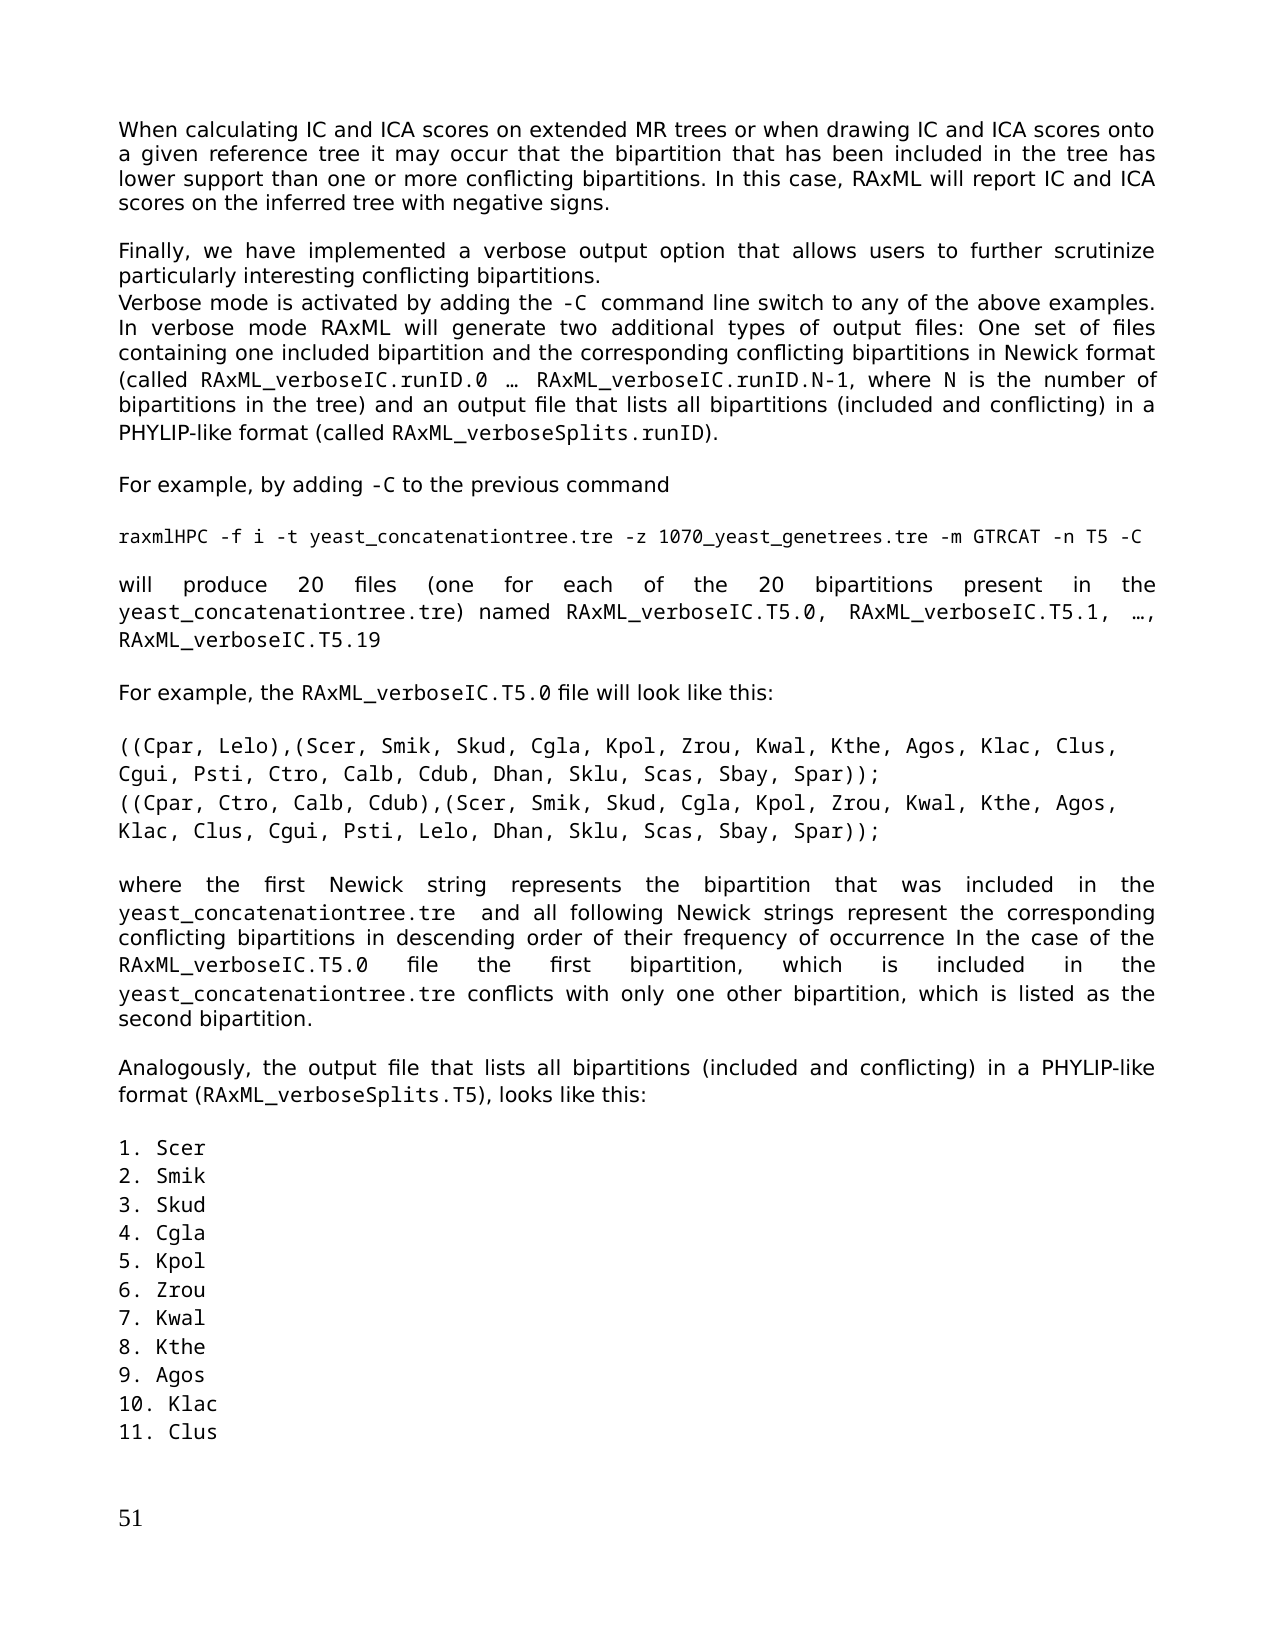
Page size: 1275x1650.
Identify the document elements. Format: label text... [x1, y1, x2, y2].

text 7. Kwal [118, 1303, 1157, 1332]
text 5. Kpol [118, 1247, 1157, 1275]
text raxmlHPC -f i -t yeast_concatenationtree.tre -z 1070_yeast_genetrees.tre -m GTRCAT -n T5 -C [118, 523, 1157, 549]
text 6. Zrou [118, 1275, 1157, 1303]
text 3. Skud [118, 1190, 1157, 1218]
text Analogously, the output file that lists all bipartitions (included and conflicting) in a PHYLIP-like format (RAxML_verboseSplits.T5), looks like this: [118, 1056, 1157, 1109]
text 1. Scer [118, 1133, 1157, 1161]
text ((Cpar, Lelo),(Scer, Smik, Skud, Cgla, Kpol, Zrou, Kwal, Kthe, Agos, Klac, Clus, Cgui, Psti, Ctro, Calb, Cdub, Dhan, Sklu, Scas, Sbay, Spar)); [118, 731, 1157, 788]
text 10. Klac [118, 1389, 1157, 1417]
text 11. Clus [118, 1417, 1157, 1446]
text where the first Newick string represents the bipartition that was included in the yeast_concatenationtree.tre and all following Newick strings represent the corresponding conflicting bipartitions in descending order of their frequency of occurrence In the case of the RAxML_verboseIC.T5.0 file the first bipartition, which is included in the yeast_concatenationtree.tre conflicts with only one other bipartition, which is listed as the second bipartition. [118, 873, 1157, 1032]
text 2. Smik [118, 1161, 1157, 1190]
text For example, by adding -C to the previous command [118, 470, 1157, 499]
text 4. Cgla [118, 1218, 1157, 1247]
text 9. Agos [118, 1360, 1157, 1389]
text For example, the RAxML_verboseIC.T5.0 file will look like this: [118, 678, 1157, 707]
text When calculating IC and ICA scores on extended MR trees or when drawing IC and ICA scores onto a given reference tree it may occur that the bipartition that has been included in the tree has lower support than one or more conflicting bipartitions. In this case, RAxML will report IC and ICA scores on the inferred tree with negative signs. [118, 118, 1157, 215]
text 8. Kthe [118, 1332, 1157, 1360]
text ((Cpar, Ctro, Calb, Cdub),(Scer, Smik, Skud, Cgla, Kpol, Zrou, Kwal, Kthe, Agos, Klac, Clus, Cgui, Psti, Lelo, Dhan, Sklu, Scas, Sbay, Spar)); [118, 788, 1157, 845]
text Verbose mode is activated by adding the -C command line switch to any of the above examples. In verbose mode RAxML will generate two additional types of output files: One set of files containing one included bipartition and the corresponding conflicting bipartitions in Newick format (called RAxML_verboseIC.runID.0 … RAxML_verboseIC.runID.N-1, where N is the number of bipartitions in the tree) and an output file that lists all bipartitions (included and conflicting) in a PHYLIP-like format (called RAxML_verboseSplits.runID). [118, 288, 1157, 446]
text will produce 20 files (one for each of the 20 bipartitions present in the yeast_concatenationtree.tre) named RAxML_verboseIC.T5.0, RAxML_verboseIC.T5.1, …, RAxML_verboseIC.T5.19 [118, 573, 1157, 654]
text Finally, we have implemented a verbose output option that allows users to further scrutinize particularly interesting conflicting bipartitions. [118, 239, 1157, 288]
